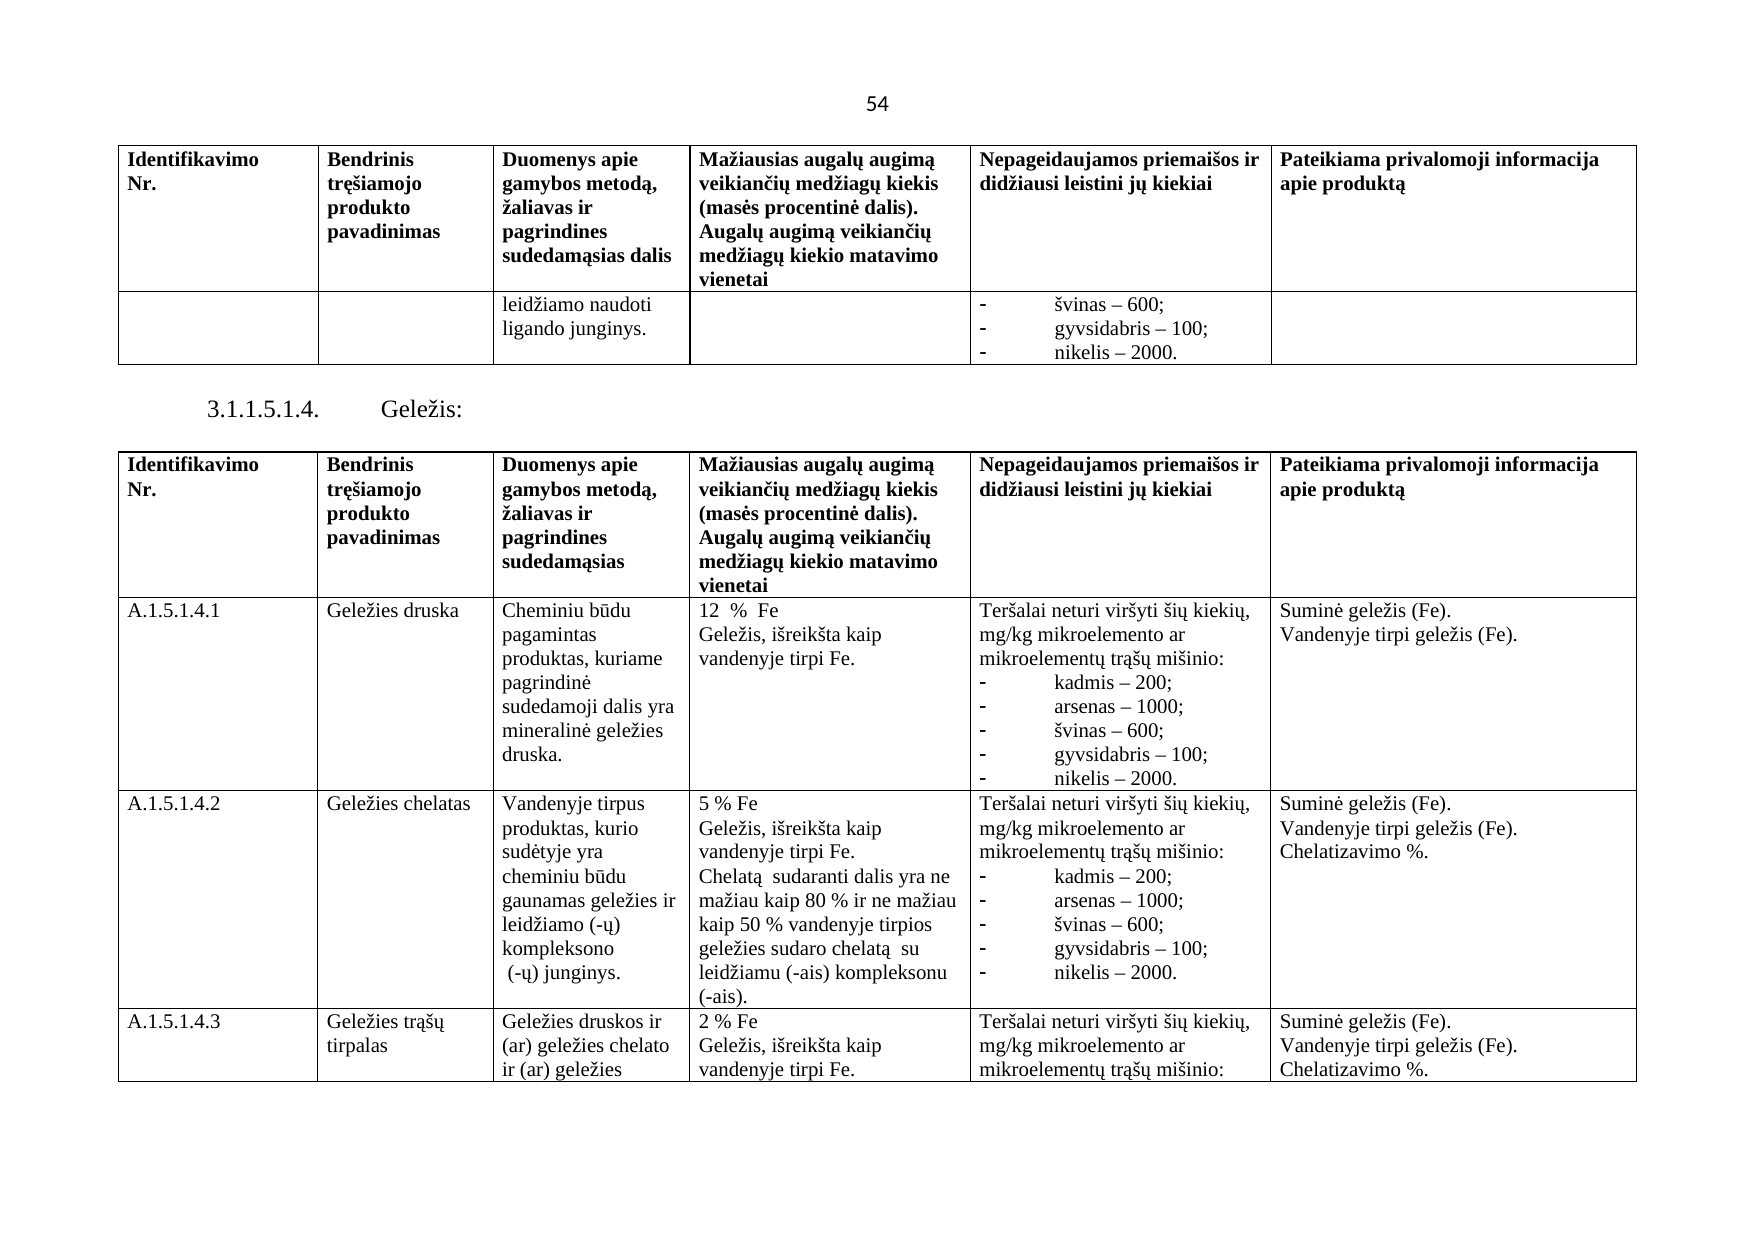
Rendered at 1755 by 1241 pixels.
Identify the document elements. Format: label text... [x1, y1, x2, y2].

table_cell Suminė geležis (Fe). Vandenyje tirpi geležis (Fe). [1271, 598, 1636, 790]
table_cell Geležies trąšų tirpalas [318, 1009, 493, 1081]
table_cell Teršalai neturi viršyti šių kiekių, mg/kg mikroelemento ar mikroelementų trąšų mišinio:  kadmis – 200;  arsenas – 1000;  švinas – 600;  gyvsidabris – 100;  nikelis – 2000. [971, 791, 1270, 1008]
table_header Identifikavimo Nr. [119, 453, 317, 597]
table_cell A.1.5.1.4.1 [119, 598, 317, 790]
table_cell [691, 292, 970, 364]
table_header Nepageidaujamos priemaišos ir didžiausi leistini jų kiekiai [971, 146, 1271, 291]
text 3.1.1.5.1.4. Geležis: [207, 394, 1636, 423]
table_header Duomenys apie gamybos metodą, žaliavas ir pagrindines sudedamąsias [494, 453, 689, 597]
table_cell 2 % Fe Geležis, išreikšta kaip vandenyje tirpi Fe. [690, 1009, 970, 1081]
table_cell Geležies druska [318, 598, 493, 790]
table_cell Geležies chelatas [318, 791, 493, 1008]
table_cell Suminė geležis (Fe). Vandenyje tirpi geležis (Fe). Chelatizavimo %. [1271, 791, 1636, 1008]
table_cell A.1.5.1.4.3 [119, 1009, 317, 1081]
table_header Bendrinis tręšiamojo produkto pavadinimas [319, 146, 493, 291]
table_cell 12 % Fe Geležis, išreikšta kaip vandenyje tirpi Fe. [690, 598, 970, 790]
table_cell [1272, 292, 1636, 364]
table_cell A.1.5.1.4.2 [119, 791, 317, 1008]
table_cell Suminė geležis (Fe). Vandenyje tirpi geležis (Fe). Chelatizavimo %. [1271, 1009, 1636, 1081]
table_cell Teršalai neturi viršyti šių kiekių, mg/kg mikroelemento ar mikroelementų trąšų mišinio: [971, 1009, 1270, 1081]
table_cell Vandenyje tirpus produktas, kurio sudėtyje yra cheminiu būdu gaunamas geležies ir leidžiamo (-ų) kompleksono (-ų) junginys. [494, 791, 689, 1008]
table_header Mažiausias augalų augimą veikiančių medžiagų kiekis (masės procentinė dalis). Augalų augimą veikiančių medžiagų kiekio matavimo vienetai [691, 146, 970, 291]
table_header Pateikiama privalomoji informacija apie produktą [1272, 146, 1636, 291]
table_header Mažiausias augalų augimą veikiančių medžiagų kiekis (masės procentinė dalis). Augalų augimą veikiančių medžiagų kiekio matavimo vienetai [690, 453, 970, 597]
table_cell Teršalai neturi viršyti šių kiekių, mg/kg mikroelemento ar mikroelementų trąšų mišinio:  kadmis – 200;  arsenas – 1000;  švinas – 600;  gyvsidabris – 100;  nikelis – 2000. [971, 598, 1270, 790]
table_header Duomenys apie gamybos metodą, žaliavas ir pagrindines sudedamąsias dalis [494, 146, 689, 291]
table_cell leidžiamo naudoti ligando junginys. [494, 292, 689, 364]
table_cell Cheminiu būdu pagamintas produktas, kuriame pagrindinė sudedamoji dalis yra mineralinė geležies druska. [494, 598, 689, 790]
table_header Nepageidaujamos priemaišos ir didžiausi leistini jų kiekiai [971, 453, 1270, 597]
table_header Bendrinis tręšiamojo produkto pavadinimas [318, 453, 493, 597]
table_cell [119, 292, 318, 364]
table_cell 5 % Fe Geležis, išreikšta kaip vandenyje tirpi Fe. Chelatą sudaranti dalis yra ne mažiau kaip 80 % ir ne mažiau kaip 50 % vandenyje tirpios geležies sudaro chelatą su leidžiamu (-ais) kompleksonu (-ais). [690, 791, 970, 1008]
table_header Identifikavimo Nr. [119, 146, 318, 291]
table_header Pateikiama privalomoji informacija apie produktą [1271, 453, 1636, 597]
table_cell [319, 292, 493, 364]
table_cell Geležies druskos ir (ar) geležies chelato ir (ar) geležies [494, 1009, 689, 1081]
table_cell  švinas – 600;  gyvsidabris – 100;  nikelis – 2000. [971, 292, 1271, 364]
